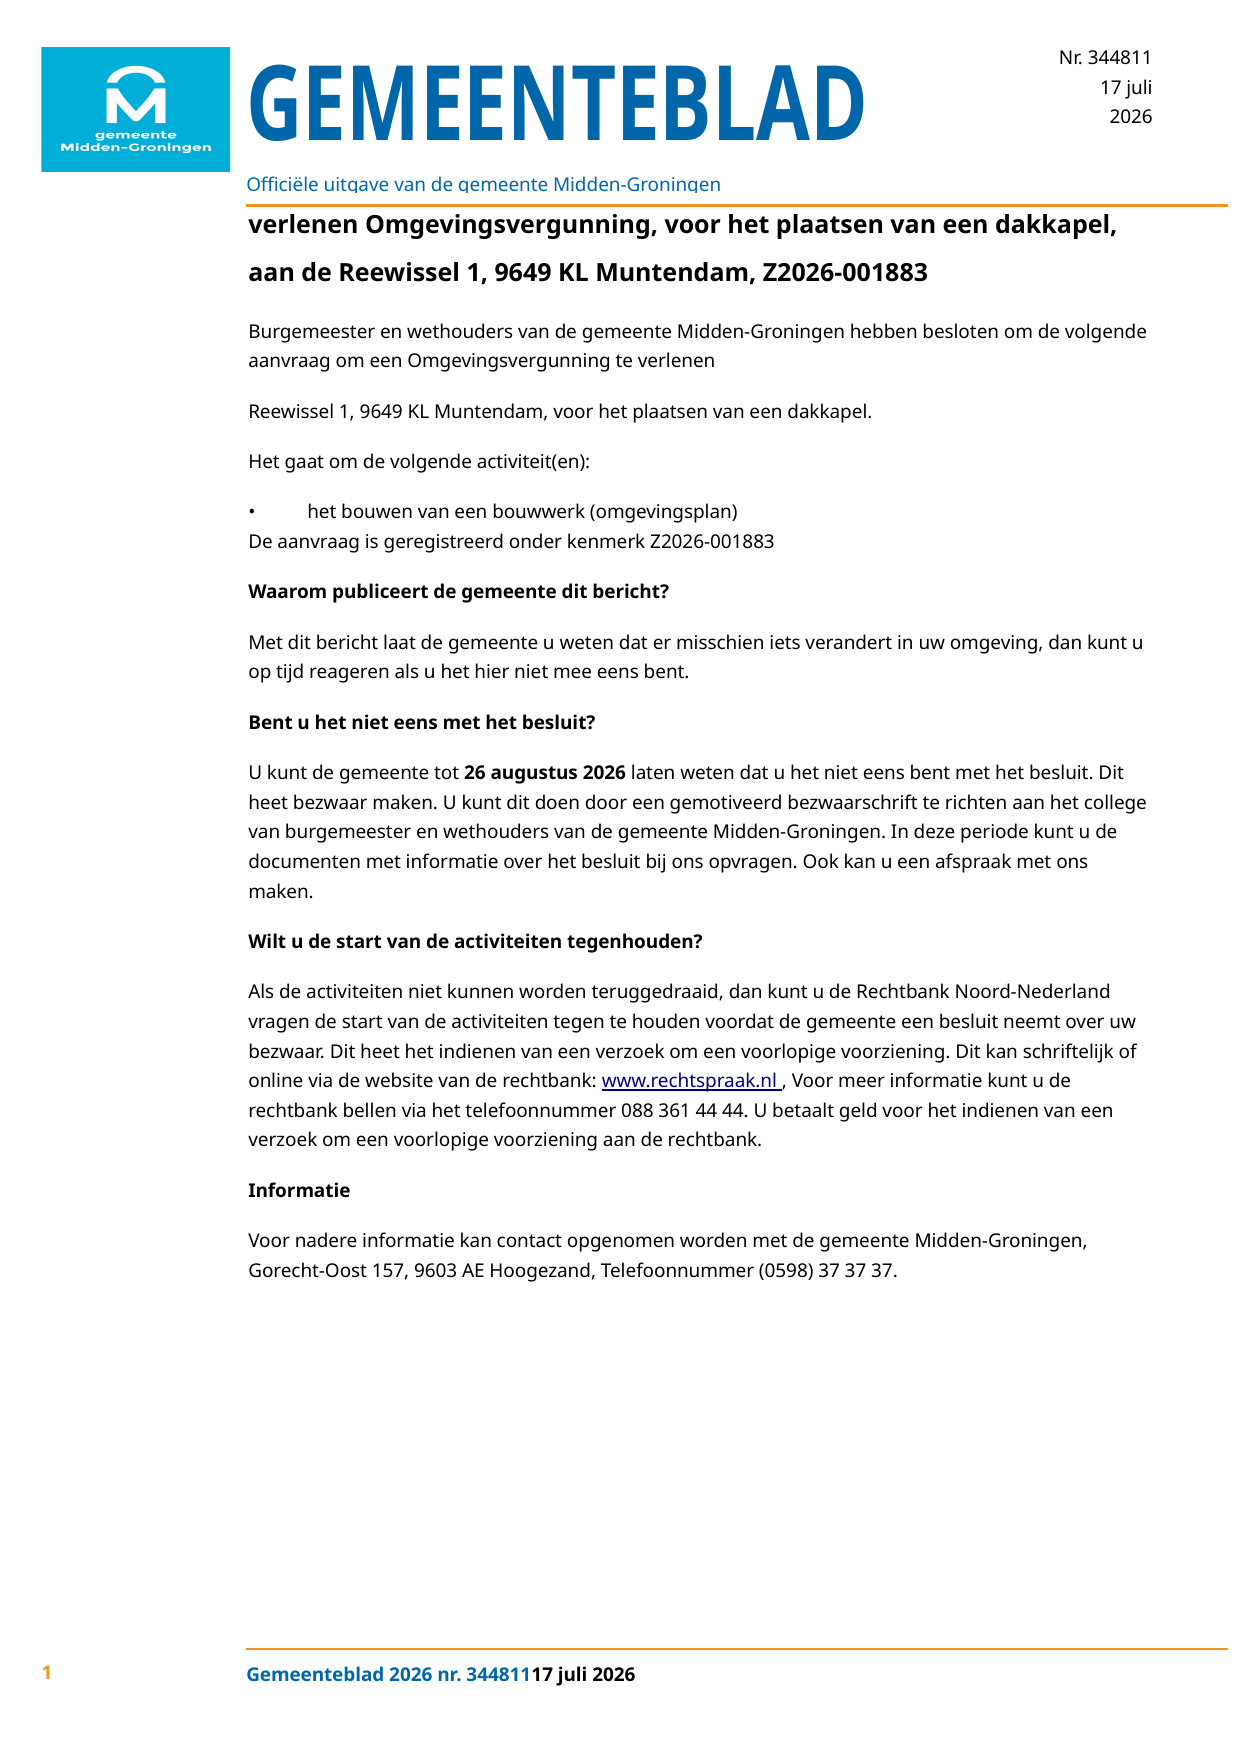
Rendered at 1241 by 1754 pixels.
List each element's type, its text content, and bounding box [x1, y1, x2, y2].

text Als de activiteiten niet kunnen worden teruggedraaid, dan kunt u de Rechtbank Noord-Nederland vragen de start van de activiteiten tegen te houden voordat de gemeente een besluit neemt over uw bezwaar. Dit heet het indienen van een verzoek om een voorlopige voorziening. Dit kan schriftelijk of online via de website van de rechtbank: www.rechtspraak.nl , Voor meer informatie kunt u de rechtbank bellen via het telefoonnummer 088 361 44 44. U betaalt geld voor het indienen van een verzoek om een voorlopige voorziening aan de rechtbank. [248, 979, 1152, 1152]
text U kunt de gemeente tot 26 augustus 2026 laten weten dat u het niet eens bent met het besluit. Dit heet bezwaar maken. U kunt dit doen door een gemotiveerd bezwaarschrift te richten aan het college van burgemeester en wethouders van de gemeente Midden-Groningen. In deze periode kunt u de documenten met informatie over het besluit bij ons opvragen. Ook kan u een afspraak met ons maken. [248, 759, 1152, 904]
text Voor nadere informatie kan contact opgenomen worden met de gemeente Midden-Groningen, Gorecht-Oost 157, 9603 AE Hoogezand, Telefoonnummer (0598) 37 37 37. [248, 1227, 1152, 1283]
text Reewissel 1, 9649 KL Muntendam, voor het plaatsen van een dakkapel. [248, 398, 1152, 424]
list het bouwen van een bouwwerk (omgevingsplan) [248, 499, 1152, 524]
picture [184, 146, 190, 153]
text Wilt u de start van de activiteiten tegenhouden? [248, 928, 1152, 954]
text Met dit bericht laat de gemeente u weten dat er misschien iets verandert in uw omgeving, dan kunt u op tijd reageren als u het hier niet mee eens bent. [248, 629, 1152, 684]
text Bent u het niet eens met het besluit? [248, 709, 1152, 735]
text Burgemeester en wethouders van de gemeente Midden-Groningen hebben besloten om de volgende aanvraag om een Omgevingsvergunning te verlenen [248, 318, 1152, 373]
text Het gaat om de volgende activiteit(en): [248, 448, 1152, 474]
text De aanvraag is geregistreerd onder kenmerk Z2026-001883 [248, 528, 1152, 554]
picture [107, 89, 165, 122]
picture [108, 66, 164, 82]
text Informatie [248, 1177, 1152, 1203]
text Waarom publiceert de gemeente dit bericht? [248, 579, 1152, 604]
text verlenen Omgevingsvergunning, voor het plaatsen van een dakkapel, aan de Reewissel 1, 9649 KL Muntendam, Z2026-001883 [248, 207, 1152, 288]
